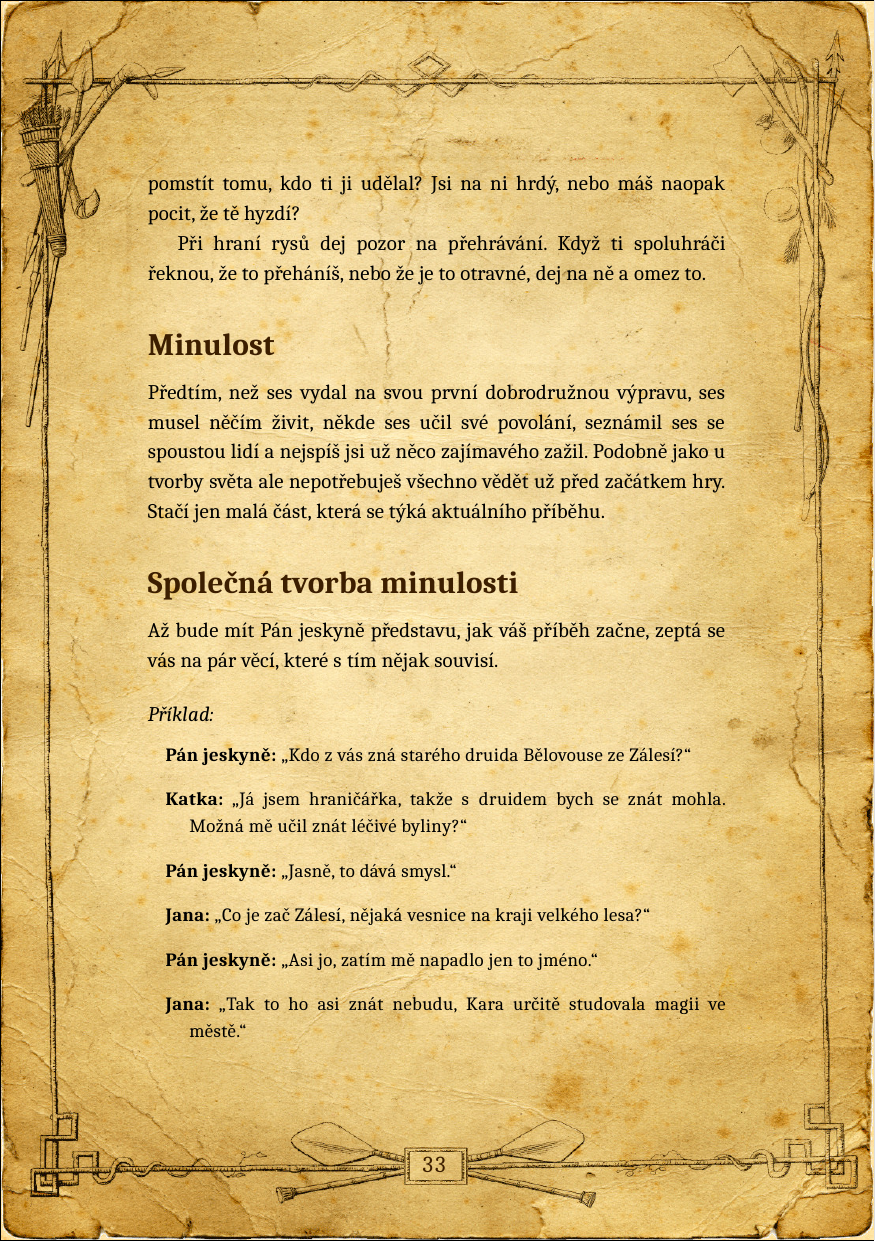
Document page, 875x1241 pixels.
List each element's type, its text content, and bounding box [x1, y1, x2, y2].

text Jana: „Co je zač Zálesí, nějaká vesnice na kraji velkého lesa?“ [165, 905, 726, 926]
picture [1, 1, 874, 1240]
text Katka: „Já jsem hraničářka, takže s⁠ druidem bych se znát mohla. Možná mě učil znát léčivé byliny?“ [165, 789, 726, 837]
text Až bude mít Pán jeskyně představu, jak váš příběh začne, zeptá se vás na pár věcí, které s⁠ tím nějak souvisí. [148, 619, 726, 673]
text pomstít tomu, kdo ti ji udělal? Jsi na ni hrdý, nebo máš naopak pocit, že tě hyzdí? Při hraní rysů dej pozor na přehrávání. Když ti spoluhráči řeknou, že to přeháníš, nebo že je to otravné, dej na ně a⁠ omez to. [148, 172, 726, 285]
text Jana: „Tak to ho asi znát nebudu, Kara určitě studovala magii ve městě.“ [165, 994, 726, 1042]
subtitle Společná tvorba minulosti [148, 565, 726, 601]
text Předtím, než ses vydal na svou první dobrodružnou výpravu, ses musel něčím živit, někde ses učil své povolání, seznámil ses se spoustou lidí a⁠ nejspíš jsi už něco zajímavého zažil. Podobně jako u⁠ tvorby světa ale nepotřebuješ všechno vědět už před začátkem hry. Stačí jen malá část, která se týká aktuálního příběhu. [148, 380, 726, 524]
text Pán jeskyně: „Kdo z⁠ vás zná starého druida Bělovouse ze Zálesí?“ [165, 744, 726, 766]
subtitle Minulost [148, 327, 726, 363]
text Pán jeskyně: „Jasně, to dává smysl.“ [165, 860, 726, 882]
text Pán jeskyně: „Asi jo, zatím mě napadlo jen to jméno.“ [165, 949, 726, 971]
text Příklad: [148, 702, 726, 726]
